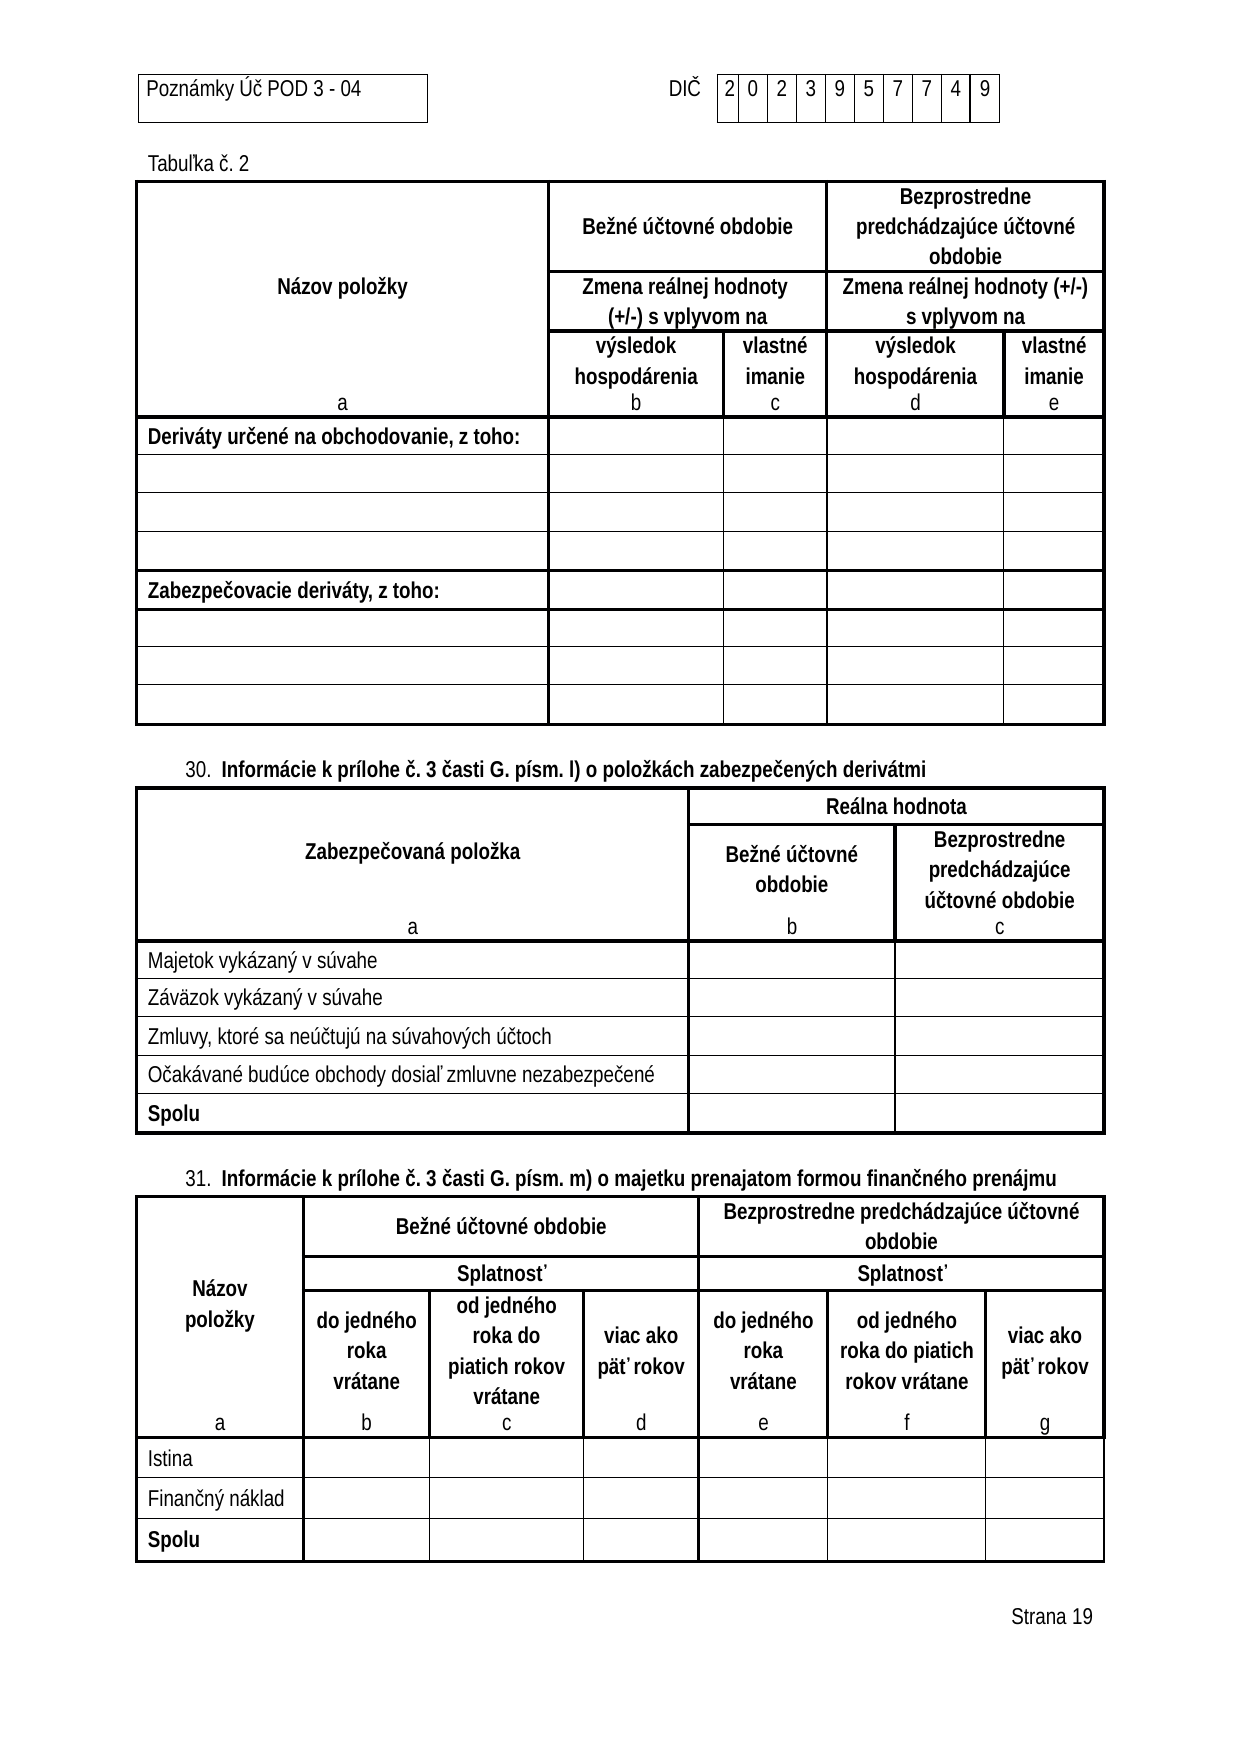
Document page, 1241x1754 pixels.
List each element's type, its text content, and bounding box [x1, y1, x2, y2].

table_cell [828, 419, 1003, 454]
table_cell vlastné imanie [725, 333, 825, 389]
table_cell [138, 493, 547, 531]
table_cell [430, 1478, 583, 1518]
table_cell do jedného roka vrátane [700, 1292, 826, 1409]
table_cell Deriváty určené na obchodovanie, z toho: [138, 419, 547, 454]
table_cell [550, 493, 723, 531]
table_cell Finančný náklad [138, 1478, 302, 1518]
table_cell [550, 647, 723, 684]
table_cell [1004, 572, 1102, 607]
table_header Názov položky [138, 1198, 302, 1409]
table_cell [1004, 647, 1102, 684]
table_cell [690, 979, 894, 1016]
table_cell [138, 685, 547, 723]
table_cell [700, 1439, 827, 1477]
table_cell viac ako päť rokov [585, 1292, 697, 1409]
table_cell a [138, 913, 687, 939]
table_cell c [897, 913, 1102, 939]
table_cell [828, 1519, 985, 1559]
table_cell [1004, 493, 1102, 531]
table_cell [724, 685, 826, 723]
table_cell [828, 1478, 985, 1518]
table_header Zabezpečovaná položka [138, 790, 687, 913]
table_cell [138, 647, 547, 684]
table_cell e [1006, 389, 1102, 415]
table_cell [584, 1478, 697, 1518]
table_header Bežné účtovné obdobie [305, 1198, 697, 1255]
table_cell [305, 1439, 429, 1477]
table_cell b [305, 1409, 428, 1436]
table_cell [986, 1439, 1103, 1477]
table_cell Bežné účtovné obdobie [690, 826, 893, 913]
table_cell d [828, 389, 1002, 415]
table_cell viac ako päť rokov [987, 1292, 1102, 1409]
table_cell [690, 943, 894, 978]
table_cell do jedného roka vrátane [305, 1292, 428, 1409]
table_cell a [138, 1409, 302, 1436]
table_cell Spolu [138, 1094, 687, 1131]
table_cell vlastné imanie [1006, 333, 1102, 389]
text Tabuľka č. 2 [148, 149, 1093, 176]
table_cell [550, 685, 723, 723]
table_cell [724, 532, 826, 569]
table_cell [690, 1094, 894, 1131]
table_cell [305, 1478, 429, 1518]
table_cell [828, 455, 1003, 492]
table_cell [896, 1094, 1102, 1131]
table_cell Zmluvy, ktoré sa neúčtujú na súvahových účtoch [138, 1017, 687, 1054]
table_cell c [431, 1409, 582, 1436]
table_cell [828, 532, 1003, 569]
table_header Názov položky [138, 183, 547, 389]
table_cell [828, 611, 1003, 646]
table_cell [724, 572, 826, 607]
table_cell [986, 1478, 1103, 1518]
table_cell Zmena reálnej hodnoty (+/-) s vplyvom na [550, 273, 825, 329]
table_cell [550, 419, 723, 454]
table_cell [430, 1439, 583, 1477]
table_cell [430, 1519, 583, 1559]
table_cell b [690, 913, 893, 939]
table_cell f [829, 1409, 984, 1436]
table_cell [690, 1056, 894, 1093]
table_cell [828, 647, 1003, 684]
table_cell Bezprostredne predchádzajúce účtovné obdobie [897, 826, 1102, 913]
title Informácie k prílohe č. 3 časti G. písm. m) o majetku prenajatom formou finančného prenájmu [185, 1165, 1093, 1191]
table_cell c [725, 389, 825, 415]
table_cell Istina [138, 1439, 302, 1477]
table_cell Zabezpečovacie deriváty, z toho: [138, 572, 547, 607]
table_cell [896, 943, 1102, 978]
table_cell [828, 685, 1003, 723]
table_cell [986, 1519, 1103, 1559]
table_cell Splatnosť [305, 1258, 697, 1289]
table_cell od jedného roka do piatich rokov vrátane [431, 1292, 582, 1409]
table_cell Očakávané budúce obchody dosiaľ zmluvne nezabezpečené [138, 1056, 687, 1093]
table_cell [1004, 419, 1102, 454]
table_cell [724, 611, 826, 646]
table_cell Splatnosť [700, 1258, 1102, 1289]
table_header Reálna hodnota [690, 790, 1102, 823]
table_cell [584, 1519, 697, 1559]
table_cell [1004, 685, 1102, 723]
table_cell b [550, 389, 722, 415]
table_cell výsledok hospodárenia [828, 333, 1002, 389]
table_cell [724, 455, 826, 492]
table_cell [724, 493, 826, 531]
table_cell [700, 1478, 827, 1518]
table_cell [828, 1439, 985, 1477]
table_cell [690, 1017, 894, 1054]
table_cell [1004, 611, 1102, 646]
table_cell Majetok vykázaný v súvahe [138, 943, 687, 978]
table_header Bezprostredne predchádzajúce účtovné obdobie [828, 183, 1102, 269]
table_cell [305, 1519, 429, 1559]
table_cell d [585, 1409, 697, 1436]
table_cell [896, 1017, 1102, 1054]
table_cell Spolu [138, 1519, 302, 1559]
table_cell [828, 493, 1003, 531]
table_cell výsledok hospodárenia [550, 333, 722, 389]
table_cell [584, 1439, 697, 1477]
table_cell [550, 532, 723, 569]
table_cell [700, 1519, 827, 1559]
table_cell [724, 647, 826, 684]
table_cell Záväzok vykázaný v súvahe [138, 979, 687, 1016]
table_cell Zmena reálnej hodnoty (+/-) s vplyvom na [828, 273, 1102, 329]
table_cell [550, 611, 723, 646]
table_cell od jedného roka do piatich rokov vrátane [829, 1292, 984, 1409]
table_cell a [138, 389, 547, 415]
table_header Bezprostredne predchádzajúce účtovné obdobie [700, 1198, 1102, 1255]
table_cell [724, 419, 826, 454]
table_cell [828, 572, 1003, 607]
table_cell [1004, 455, 1102, 492]
table_cell [550, 455, 723, 492]
table_cell [138, 532, 547, 569]
table_cell g [987, 1409, 1102, 1436]
table_header Bežné účtovné obdobie [550, 183, 825, 269]
table_cell [138, 611, 547, 646]
table_cell [138, 455, 547, 492]
table_cell e [700, 1409, 826, 1436]
title Informácie k prílohe č. 3 časti G. písm. l) o položkách zabezpečených derivátmi [185, 756, 1093, 782]
table_cell [1004, 532, 1102, 569]
table_cell [550, 572, 723, 607]
table_cell [896, 979, 1102, 1016]
table_cell [896, 1056, 1102, 1093]
